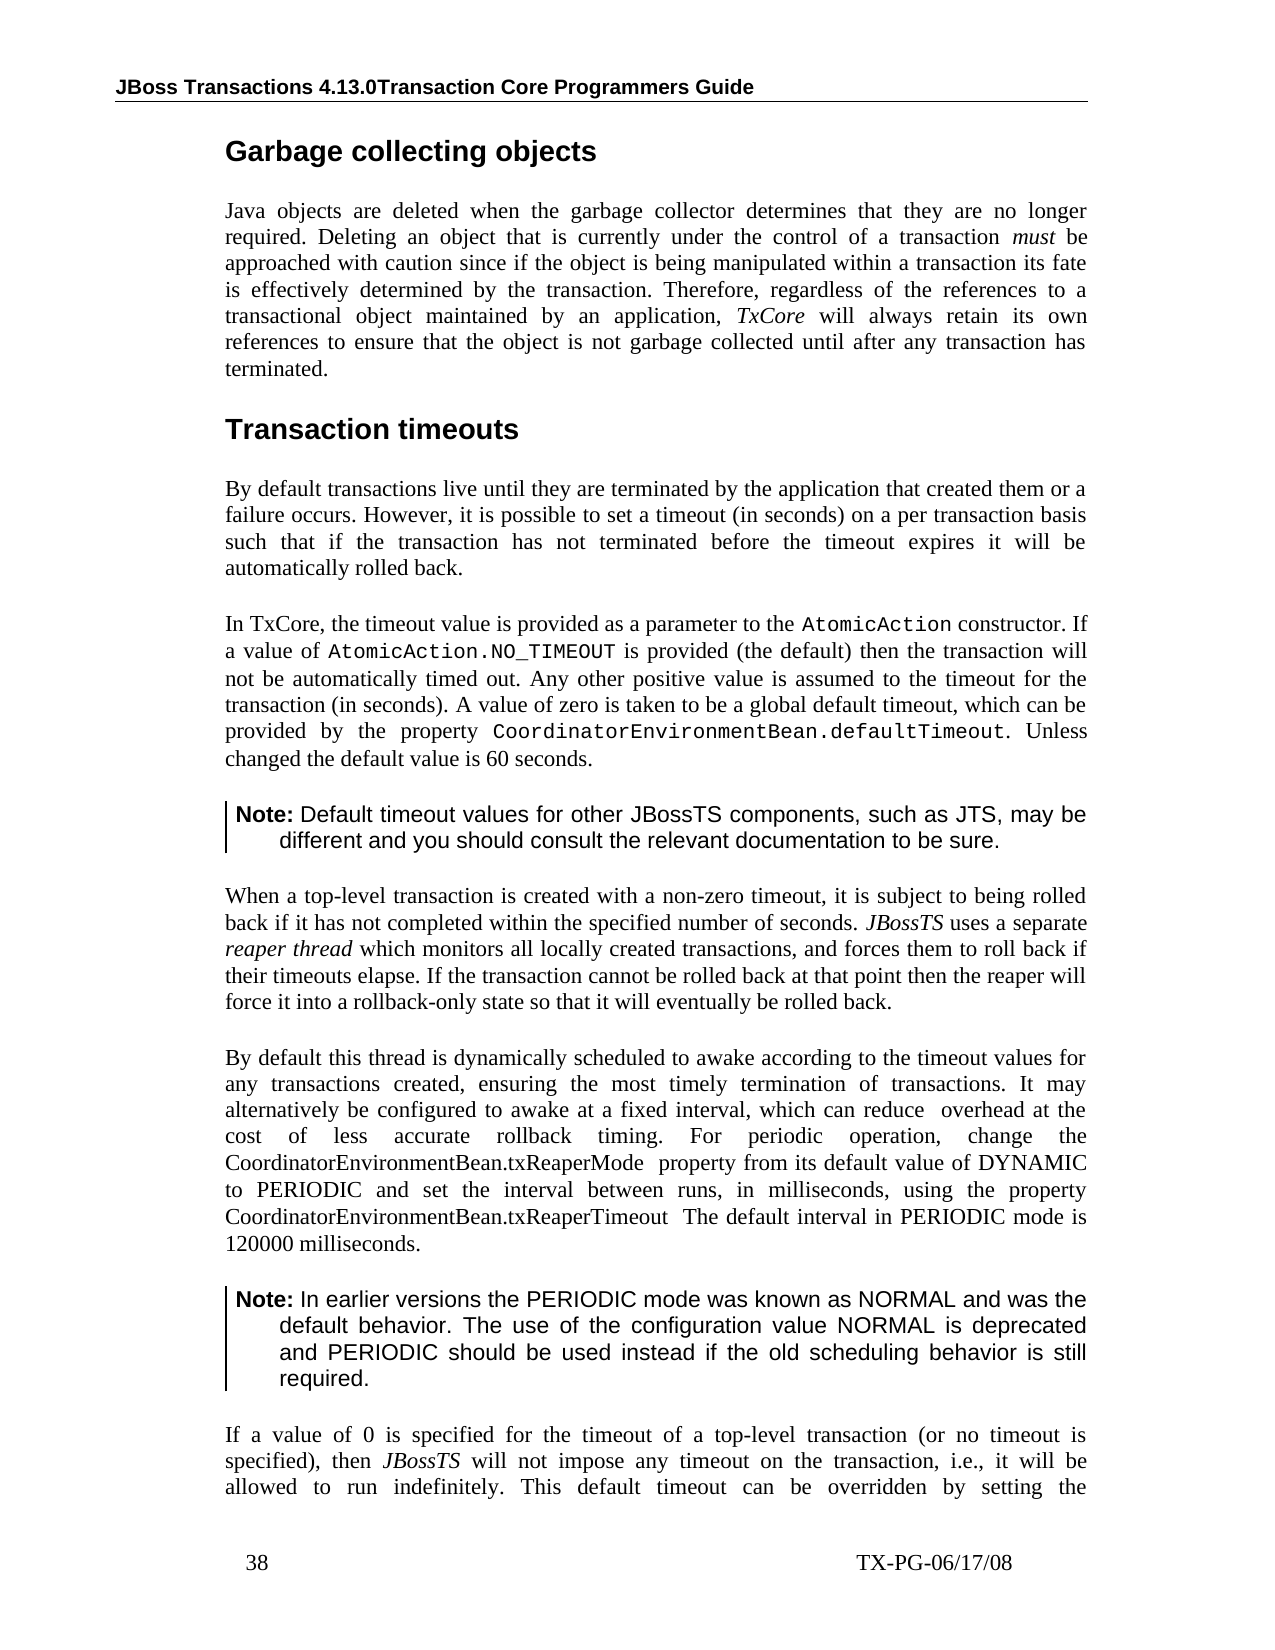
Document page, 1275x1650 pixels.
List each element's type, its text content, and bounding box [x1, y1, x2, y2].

text By default this thread is dynamically scheduled to awake according to the timeout values for any transactions created, ensuring the most timely termination of transactions. It may alternatively be configured to awake at a fixed interval, which can reduce overhead at the cost of less accurate rollback timing. For periodic operation, change the CoordinatorEnvironmentBean.txReaperMode property from its default value of DYNAMIC to PERIODIC and set the interval between runs, in milliseconds, using the property CoordinatorEnvironmentBean.txReaperTimeout The default interval in PERIODIC mode is 120000 milliseconds. [225, 1043, 1088, 1257]
text In TxCore, the timeout value is provided as a parameter to the AtomicAction constructor. If a value of AtomicAction.NO_TIMEOUT is provided (the default) then the transaction will not be automatically timed out. Any other positive value is assumed to the timeout for the transaction (in seconds). A value of zero is taken to be a global default timeout, which can be provided by the property CoordinatorEnvironmentBean.defaultTimeout. Unless changed the default value is 60 seconds. [225, 610, 1088, 772]
list Default timeout values for other JBossTS components, such as JTS, may be different and you should consult the relevant documentation to be sure. [227, 801, 1088, 853]
text By default transactions live until they are terminated by the application that created them or a failure occurs. However, it is possible to set a timeout (in seconds) on a per transaction basis such that if the transaction has not terminated before the timeout expires it will be automatically rolled back. [225, 475, 1088, 581]
subtitle Garbage collecting objects [225, 134, 1088, 167]
text Java objects are deleted when the garbage collector determines that they are no longer required. Deleting an object that is currently under the control of a transaction must be approached with caution since if the object is being manipulated within a transaction its fate is effectively determined by the transaction. Therefore, regardless of the references to a transactional object maintained by an application, TxCore will always retain its own references to ensure that the object is not garbage collected until after any transaction has terminated. [225, 197, 1088, 381]
text If a value of 0 is specified for the timeout of a top-level transaction (or no timeout is specified), then JBossTS will not impose any timeout on the transaction, i.e., it will be allowed to run indefinitely. This default timeout can be overridden by setting the [225, 1421, 1088, 1500]
list In earlier versions the PERIODIC mode was known as NORMAL and was the default behavior. The use of the configuration value NORMAL is deprecated and PERIODIC should be used instead if the old scheduling behavior is still required. [227, 1286, 1088, 1391]
text When a top-level transaction is created with a non-zero timeout, it is subject to being rolled back if it has not completed within the specified number of seconds. JBossTS uses a separate reaper thread which monitors all locally created transactions, and forces them to roll back if their timeouts elapse. If the transaction cannot be rolled back at that point then the reaper will force it into a rollback-only state so that it will eventually be rolled back. [225, 883, 1088, 1014]
subtitle Transaction timeouts [225, 412, 1088, 446]
